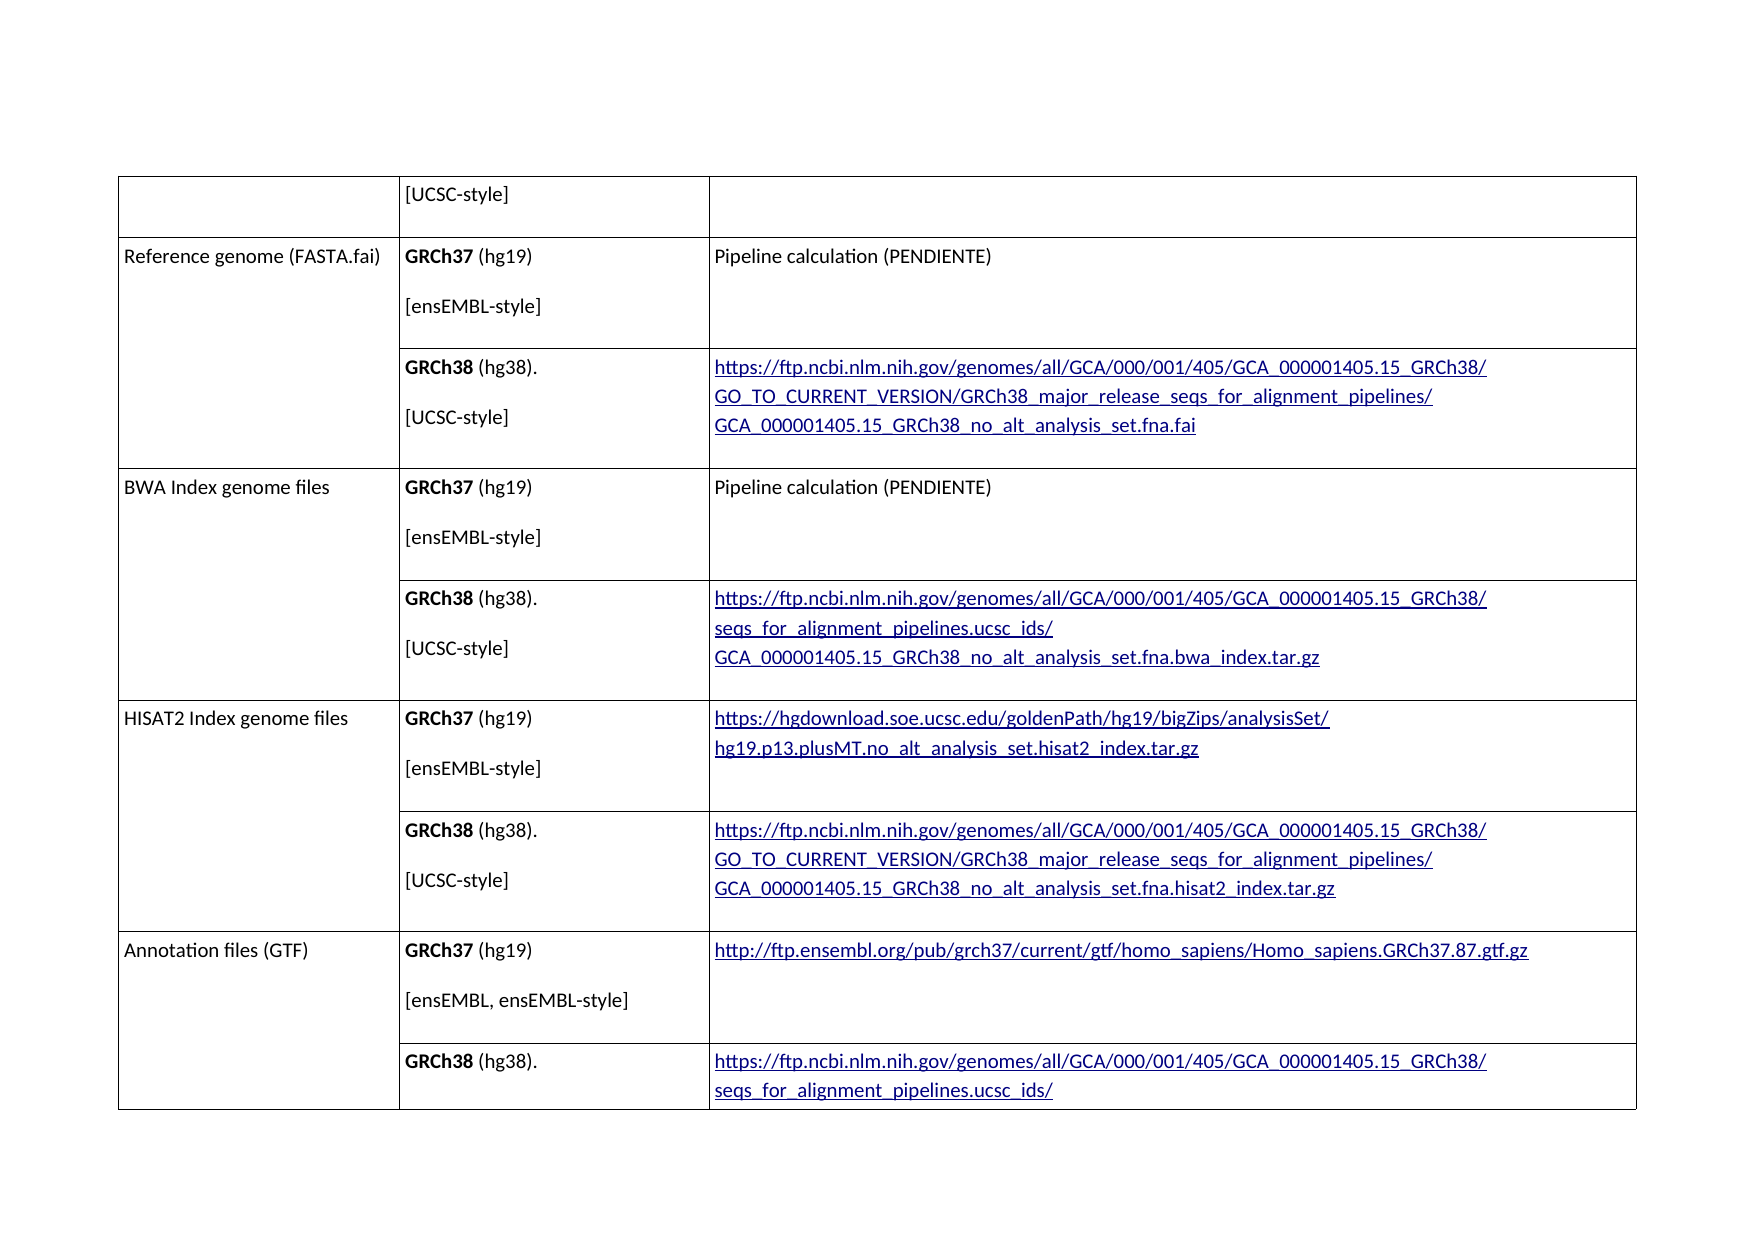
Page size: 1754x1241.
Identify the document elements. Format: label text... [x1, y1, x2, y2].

table_cell Annotation files (GTF) [119, 932, 399, 1108]
table_cell http://ftp.ensembl.org/pub/grch37/current/gtf/homo_sapiens/Homo_sapiens.GRCh37.87.gtf.gz [710, 932, 1636, 1042]
table_cell [119, 177, 399, 237]
table_cell Reference genome (FASTA.fai) [119, 238, 399, 468]
table_cell HISAT2 Index genome files [119, 701, 399, 931]
table_cell BWA Index genome files [119, 469, 399, 700]
table_cell GRCh37 (hg19) [ensEMBL, ensEMBL-style] [400, 932, 709, 1042]
table_cell GRCh37 (hg19) [ensEMBL-style] [400, 701, 709, 811]
table_cell GRCh37 (hg19) [ensEMBL-style] [400, 469, 709, 580]
table_cell GRCh38 (hg38). [400, 1044, 709, 1108]
table_cell GRCh38 (hg38). [UCSC-style] [400, 349, 709, 468]
table_cell [710, 177, 1636, 237]
table_cell https://ftp.ncbi.nlm.nih.gov/genomes/all/GCA/000/001/405/GCA_000001405.15_GRCh38/seqs_for_alignment_pipelines.ucsc_ids/ [710, 1044, 1636, 1108]
table_cell https://ftp.ncbi.nlm.nih.gov/genomes/all/GCA/000/001/405/GCA_000001405.15_GRCh38/GO_TO_CURRENT_VERSION/GRCh38_major_release_seqs_for_alignment_pipelines/GCA_000001405.15_GRCh38_no_alt_analysis_set.fna.hisat2_index.tar.gz [710, 812, 1636, 931]
table_cell [UCSC-style] [400, 177, 709, 237]
table_cell https://ftp.ncbi.nlm.nih.gov/genomes/all/GCA/000/001/405/GCA_000001405.15_GRCh38/seqs_for_alignment_pipelines.ucsc_ids/GCA_000001405.15_GRCh38_no_alt_analysis_set.fna.bwa_index.tar.gz [710, 581, 1636, 700]
table_cell GRCh38 (hg38). [UCSC-style] [400, 812, 709, 931]
table_cell GRCh38 (hg38). [UCSC-style] [400, 581, 709, 700]
table_cell https://hgdownload.soe.ucsc.edu/goldenPath/hg19/bigZips/analysisSet/hg19.p13.plusMT.no_alt_analysis_set.hisat2_index.tar.gz [710, 701, 1636, 811]
table_cell GRCh37 (hg19) [ensEMBL-style] [400, 238, 709, 348]
table_cell Pipeline calculation (PENDIENTE) [710, 238, 1636, 348]
table_cell https://ftp.ncbi.nlm.nih.gov/genomes/all/GCA/000/001/405/GCA_000001405.15_GRCh38/GO_TO_CURRENT_VERSION/GRCh38_major_release_seqs_for_alignment_pipelines/GCA_000001405.15_GRCh38_no_alt_analysis_set.fna.fai [710, 349, 1636, 468]
table_cell Pipeline calculation (PENDIENTE) [710, 469, 1636, 580]
